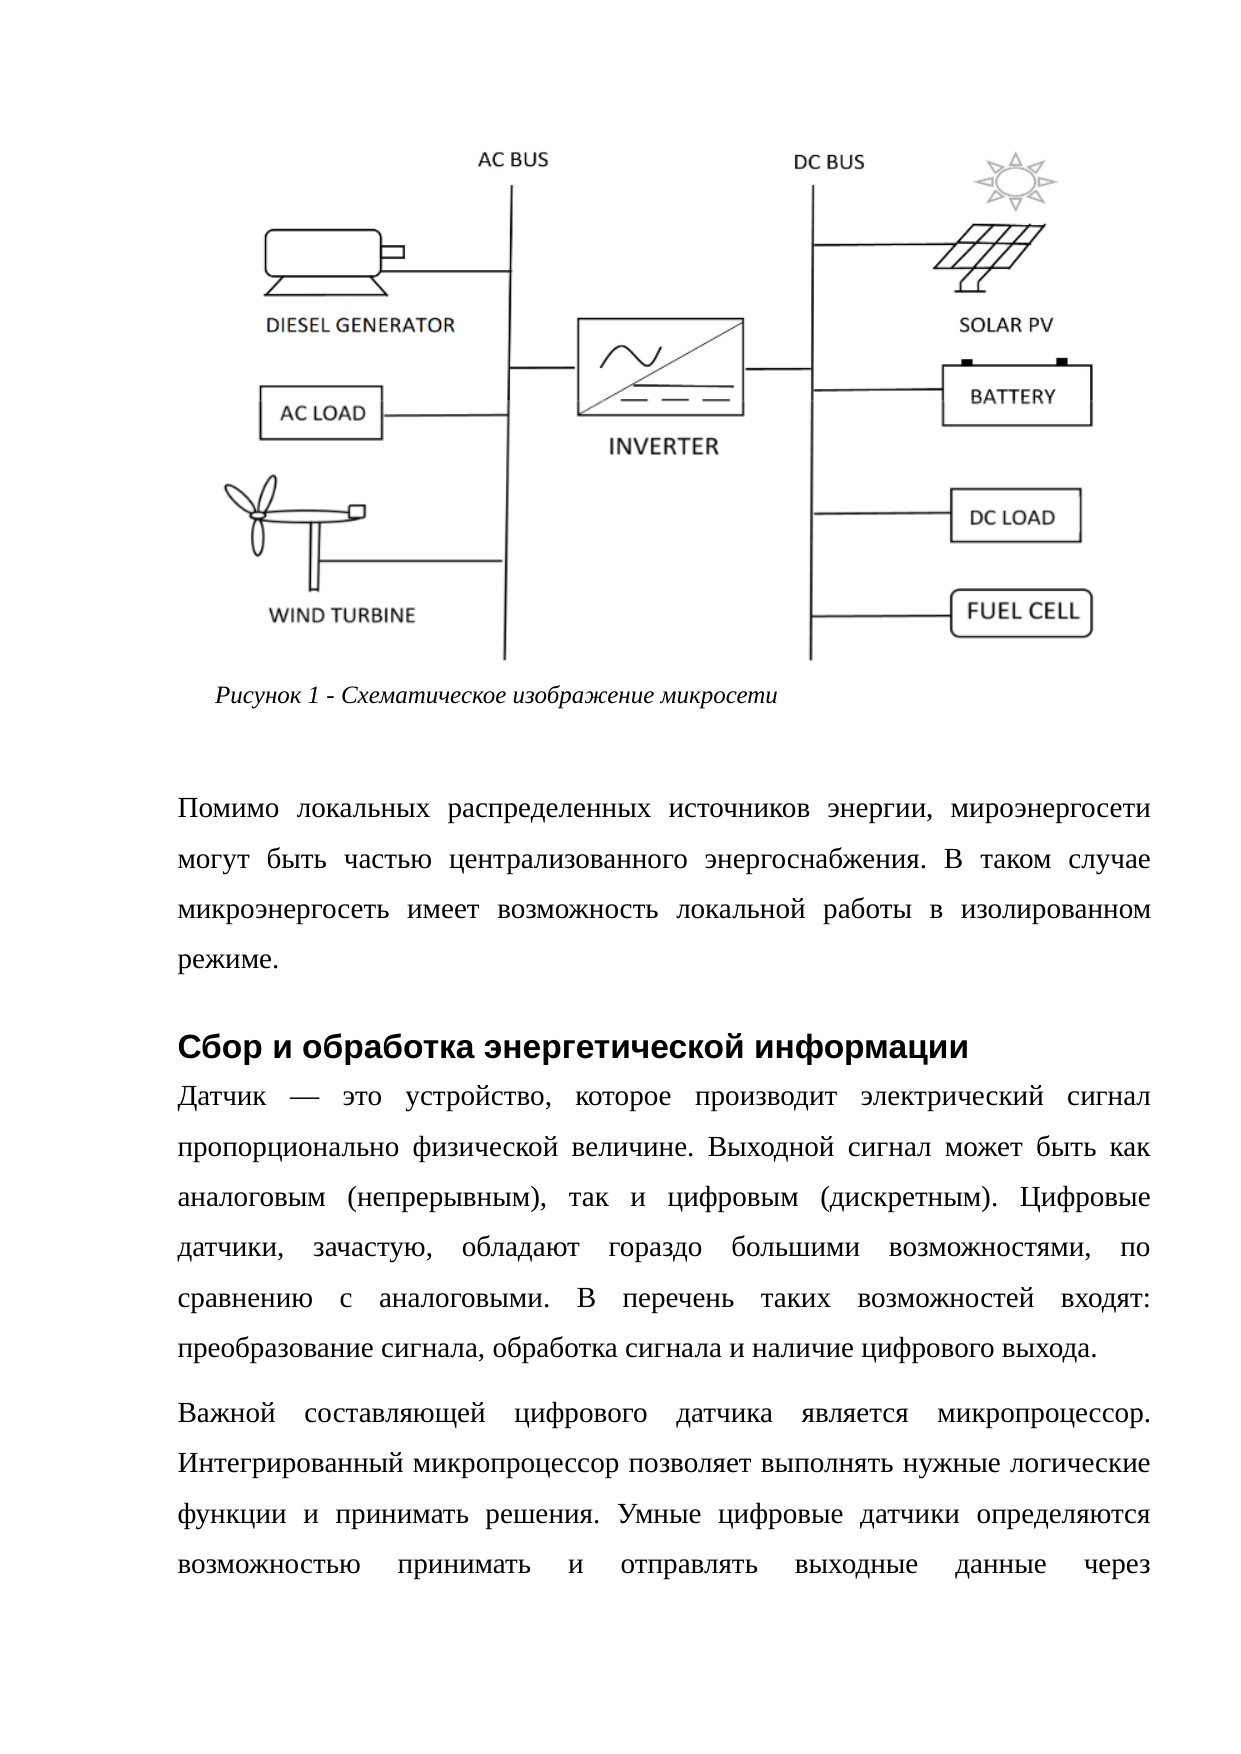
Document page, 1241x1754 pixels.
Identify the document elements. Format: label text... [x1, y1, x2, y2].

subtitle Сбор и обработка энергетической информации [177, 1027, 1152, 1066]
picture [215, 130, 1114, 675]
text Датчик — это устройство, которое производит электрический сигнал пропорционально физической величине. Выходной сигнал может быть как аналоговым (непрерывным), так и цифровым (дискретным). Цифровые датчики, зачастую, обладают гораздо большими возможностями, по сравнению с аналоговыми. В перечень таких возможностей входят: преобразование сигнала, обработка сигнала и наличие цифрового выхода. [177, 1078, 1152, 1363]
text Помимо локальных распределенных источников энергии, мироэнергосети могут быть частью централизованного энергоснабжения. В таком случае микроэнергосеть имеет возможность локальной работы в изолированном режиме. [177, 790, 1152, 975]
text Важной составляющей цифрового датчика является микропроцессор. Интегрированный микропроцессор позволяет выполнять нужные логические функции и принимать решения. Умные цифровые датчики определяются возможностью принимать и отправлять выходные данные через [177, 1395, 1152, 1579]
text Рисунок 1 - Схематическое изображение микросети [215, 675, 1114, 708]
